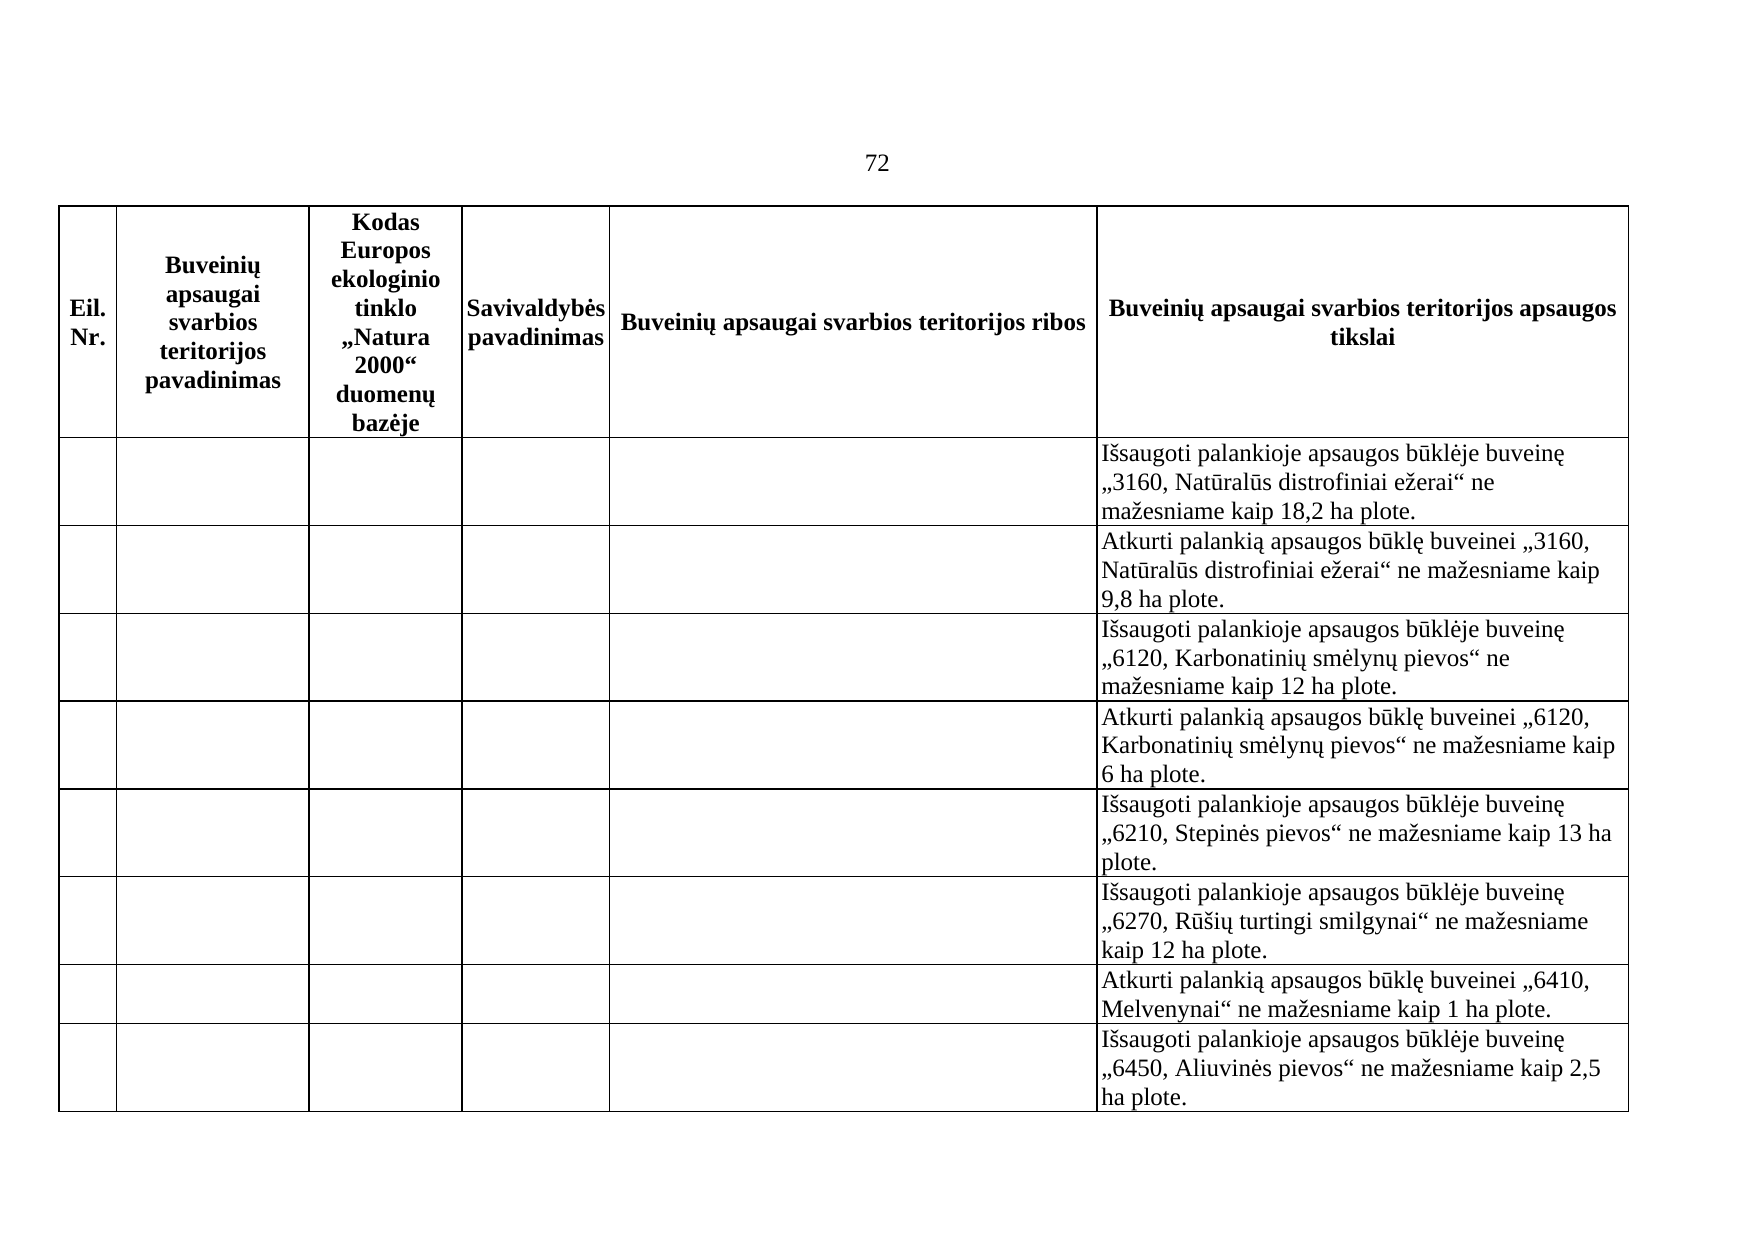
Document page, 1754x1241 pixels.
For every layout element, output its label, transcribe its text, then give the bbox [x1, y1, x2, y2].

table_cell [463, 965, 609, 1023]
table_cell [463, 877, 609, 964]
table_cell [610, 614, 1096, 700]
table_cell [310, 877, 461, 964]
table_cell [610, 1024, 1096, 1111]
table_cell [117, 614, 308, 700]
table_cell [463, 526, 609, 612]
table_header Kodas Europos ekologinio tinklo „Natura 2000“ duomenų bazėje [310, 207, 461, 437]
table_cell [310, 702, 461, 788]
table_header Buveinių apsaugai svarbios teritorijos apsaugos tikslai [1098, 207, 1628, 437]
table_cell [310, 1024, 461, 1111]
table_cell [117, 702, 308, 788]
table_cell [117, 438, 308, 524]
table_cell [60, 965, 116, 1023]
table_cell Išsaugoti palankioje apsaugos būklėje buveinę „6120, Karbonatinių smėlynų pievos“ ne mažesniame kaip 12 ha plote. [1098, 614, 1628, 700]
table_header Savivaldybės pavadinimas [463, 207, 609, 437]
table_cell [463, 1024, 609, 1111]
table_cell [463, 702, 609, 788]
table_cell Išsaugoti palankioje apsaugos būklėje buveinę „6210, Stepinės pievos“ ne mažesniame kaip 13 ha plote. [1098, 790, 1628, 876]
table_cell [610, 877, 1096, 964]
table_cell [463, 438, 609, 524]
table_cell Atkurti palankią apsaugos būklę buveinei „6120, Karbonatinių smėlynų pievos“ ne mažesniame kaip 6 ha plote. [1098, 702, 1628, 788]
table_header Buveinių apsaugai svarbios teritorijos pavadinimas [117, 207, 308, 437]
table_cell [117, 877, 308, 964]
table_cell [60, 614, 116, 700]
table_cell [310, 438, 461, 524]
table_cell [310, 790, 461, 876]
table_cell [610, 526, 1096, 612]
table_cell [117, 965, 308, 1023]
table_cell [60, 877, 116, 964]
table_cell Išsaugoti palankioje apsaugos būklėje buveinę „3160, Natūralūs distrofiniai ežerai“ ne mažesniame kaip 18,2 ha plote. [1098, 438, 1628, 524]
table_cell [60, 702, 116, 788]
table_cell [117, 1024, 308, 1111]
table_cell [610, 702, 1096, 788]
table_cell Atkurti palankią apsaugos būklę buveinei „3160, Natūralūs distrofiniai ežerai“ ne mažesniame kaip 9,8 ha plote. [1098, 526, 1628, 612]
table_cell [610, 438, 1096, 524]
table_cell [60, 526, 116, 612]
table_cell [463, 614, 609, 700]
table_cell [310, 965, 461, 1023]
table_cell Atkurti palankią apsaugos būklę buveinei „6410, Melvenynai“ ne mažesniame kaip 1 ha plote. [1098, 965, 1628, 1023]
table_cell [310, 614, 461, 700]
table_cell [60, 438, 116, 524]
table_cell [117, 790, 308, 876]
table_cell [610, 965, 1096, 1023]
table_cell [117, 526, 308, 612]
table_cell [463, 790, 609, 876]
table_header Buveinių apsaugai svarbios teritorijos ribos [610, 207, 1096, 437]
table_cell Išsaugoti palankioje apsaugos būklėje buveinę „6270, Rūšių turtingi smilgynai“ ne mažesniame kaip 12 ha plote. [1098, 877, 1628, 964]
table_header Eil. Nr. [60, 207, 116, 437]
table_cell [610, 790, 1096, 876]
table_cell [60, 790, 116, 876]
table_cell Išsaugoti palankioje apsaugos būklėje buveinę „6450, Aliuvinės pievos“ ne mažesniame kaip 2,5 ha plote. [1098, 1024, 1628, 1111]
table_cell [310, 526, 461, 612]
table_cell [60, 1024, 116, 1111]
